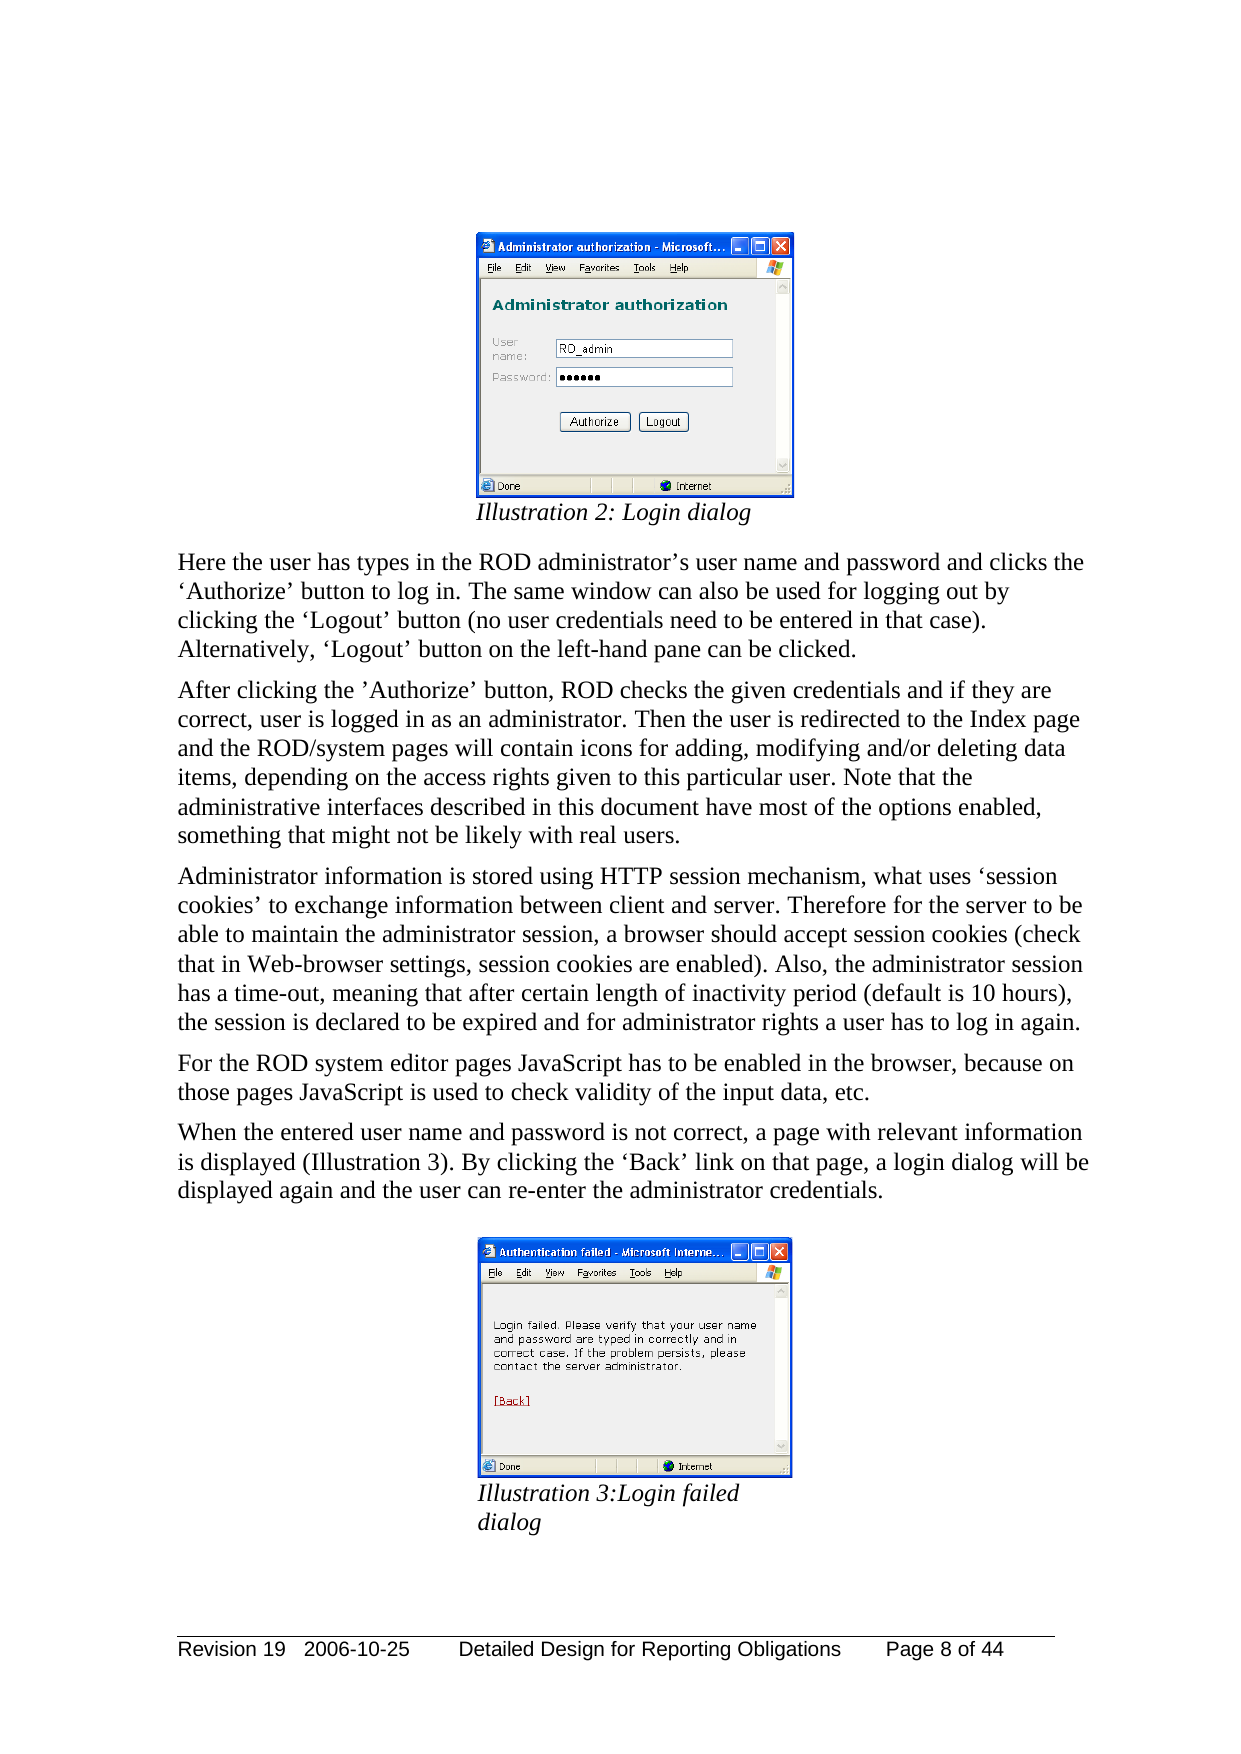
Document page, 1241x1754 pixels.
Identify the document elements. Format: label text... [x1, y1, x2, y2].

text Illustration 2: Login dialog [476, 498, 794, 526]
text When the entered user name and password is not correct, a page with relevant information is displayed (Illustration 3). By clicking the ‘Back’ link on that page, a login dialog will be displayed again and the user can re-enter the administrator credentials. [177, 1117, 1092, 1204]
text After clicking the ’Authorize’ button, ROD checks the given credentials and if they are correct, user is logged in as an administrator. Then the user is redirected to the Index page and the ROD/system pages will contain icons for adding, modifying and/or deleting data items, depending on the access rights given to this particular user. Note that the administrative interfaces described in this document have most of the options enabled, something that might not be likely with real users. [177, 675, 1092, 849]
picture [477, 1237, 793, 1478]
text Here the user has types in the ROD administrator’s user name and password and clicks the ‘Authorize’ button to log in. The same window can also be used for logging out by clicking the ‘Logout’ button (no user credentials need to be entered in that case). Alternatively, ‘Logout’ button on the left-hand pane can be clicked. [177, 547, 1092, 663]
text For the ROD system editor pages JavaScript has to be enabled in the browser, because on those pages JavaScript is used to check validity of the input data, etc. [177, 1047, 1092, 1106]
picture [476, 232, 795, 498]
text Illustration 3:Login failed dialog [477, 1478, 792, 1536]
text Administrator information is stored using HTTP session mechanism, what uses ‘session cookies’ to exchange information between client and server. Therefore for the server to be able to maintain the administrator session, a browser should accept session cookies (check that in Web-browser settings, session cookies are enabled). Also, the administrator session has a time-out, meaning that after certain length of inactivity period (default is 10 hours), the session is declared to be expired and for administrator rights a user has to log in again. [177, 861, 1092, 1036]
